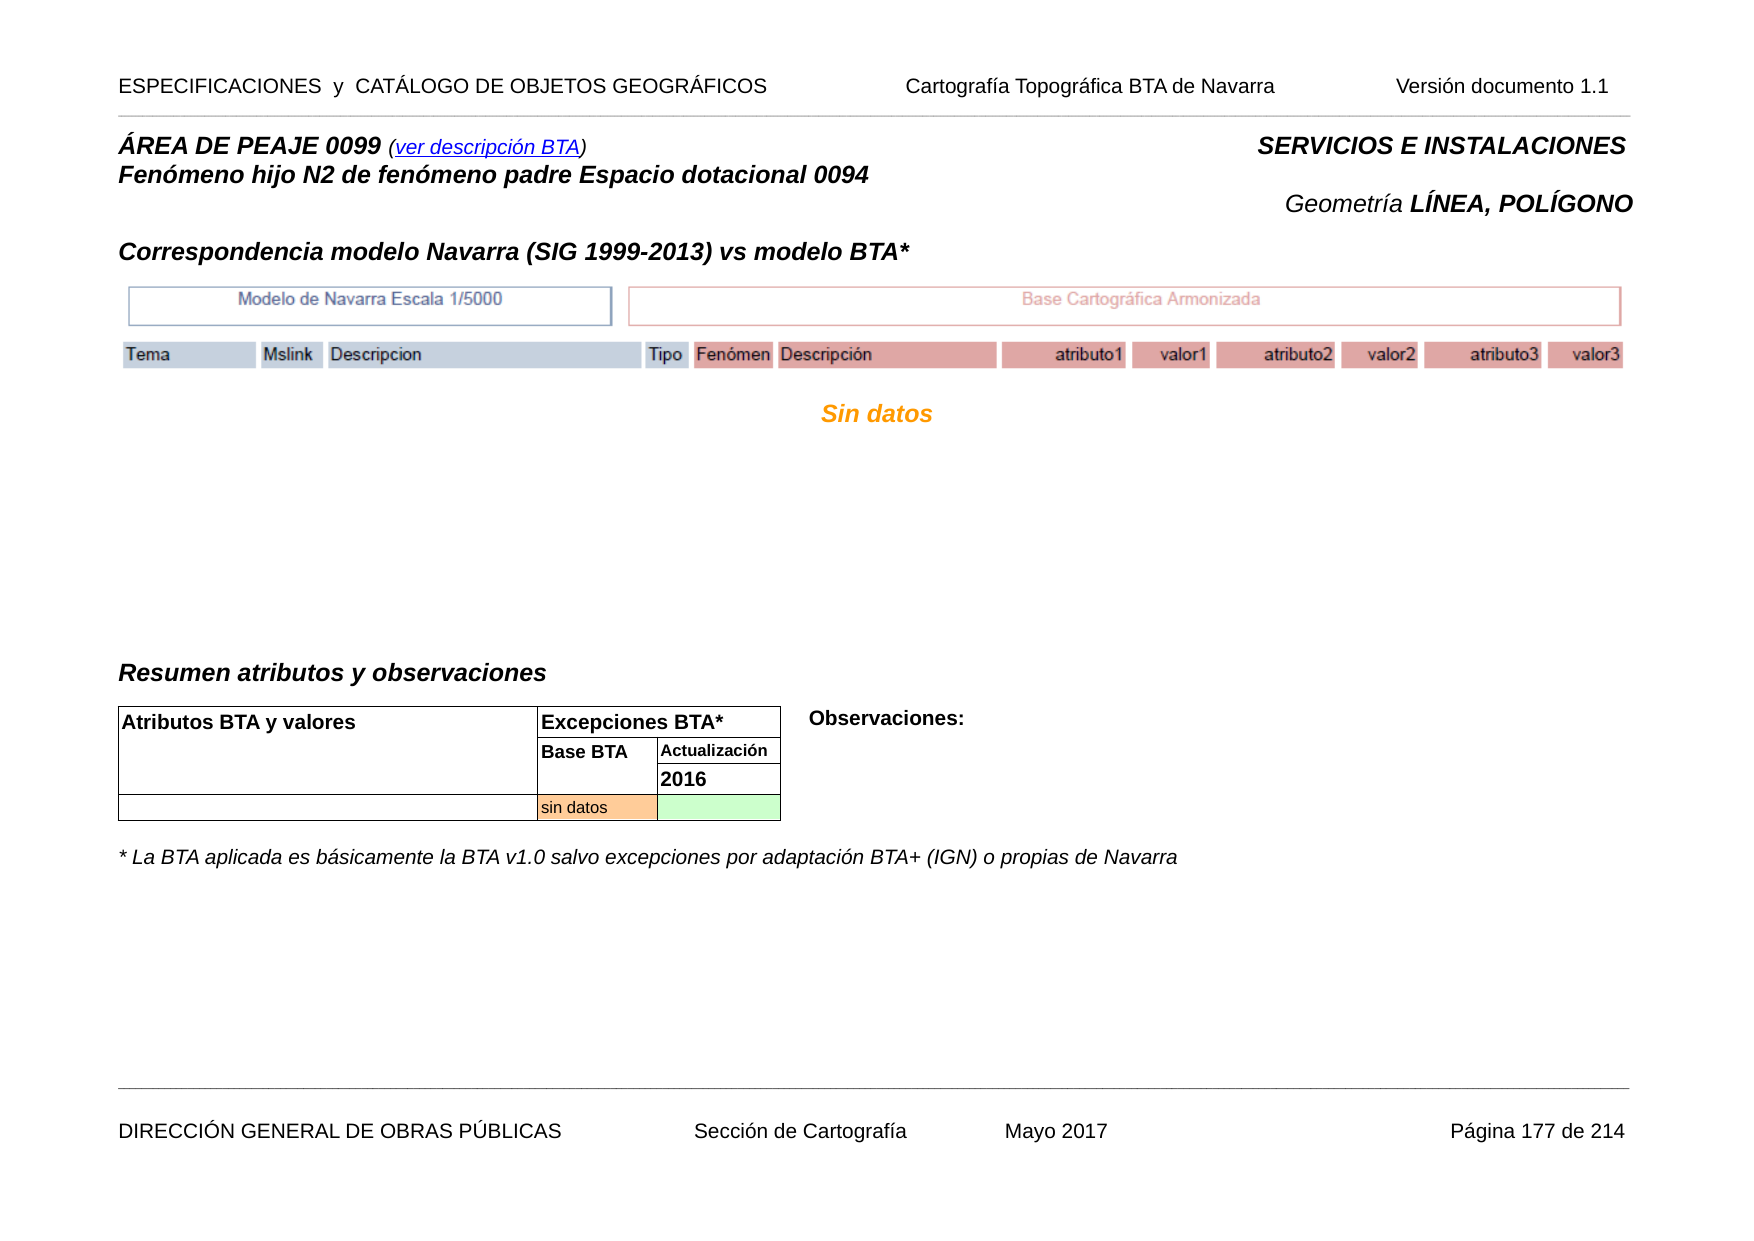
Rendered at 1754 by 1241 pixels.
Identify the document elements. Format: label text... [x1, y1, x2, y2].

table_header Excepciones BTA* [538, 707, 780, 737]
text Correspondencia modelo Navarra (SIG 1999-2013) vs modelo BTA* [118, 237, 1636, 266]
table_header [107, 706, 118, 821]
table_cell [119, 795, 537, 819]
table_cell Base BTA [538, 738, 657, 793]
table_cell sin datos [538, 795, 657, 819]
text * La BTA aplicada es básicamente la BTA v1.0 salvo excepciones por adaptación BTA+ (IGN) o propias de Navarra [118, 844, 1636, 868]
table_cell Actualización [658, 738, 780, 763]
table_header Atributos BTA y valores [119, 707, 537, 793]
text Resumen atributos y observaciones [118, 658, 1636, 687]
text Sin datos [118, 399, 1636, 428]
table_cell [658, 795, 780, 819]
picture [118, 284, 1631, 371]
table_header [781, 706, 797, 821]
text Geometría LÍNEA, POLÍGONO [118, 189, 1636, 218]
text Fenómeno hijo N2 de fenómeno padre Espacio dotacional 0094 [118, 160, 1636, 189]
text ÁREA DE PEAJE 0099 (ver descripción BTA) SERVICIOS E INSTALACIONES [118, 131, 1636, 160]
table_header Observaciones: [797, 706, 1618, 821]
table_cell 2016 [658, 764, 780, 793]
